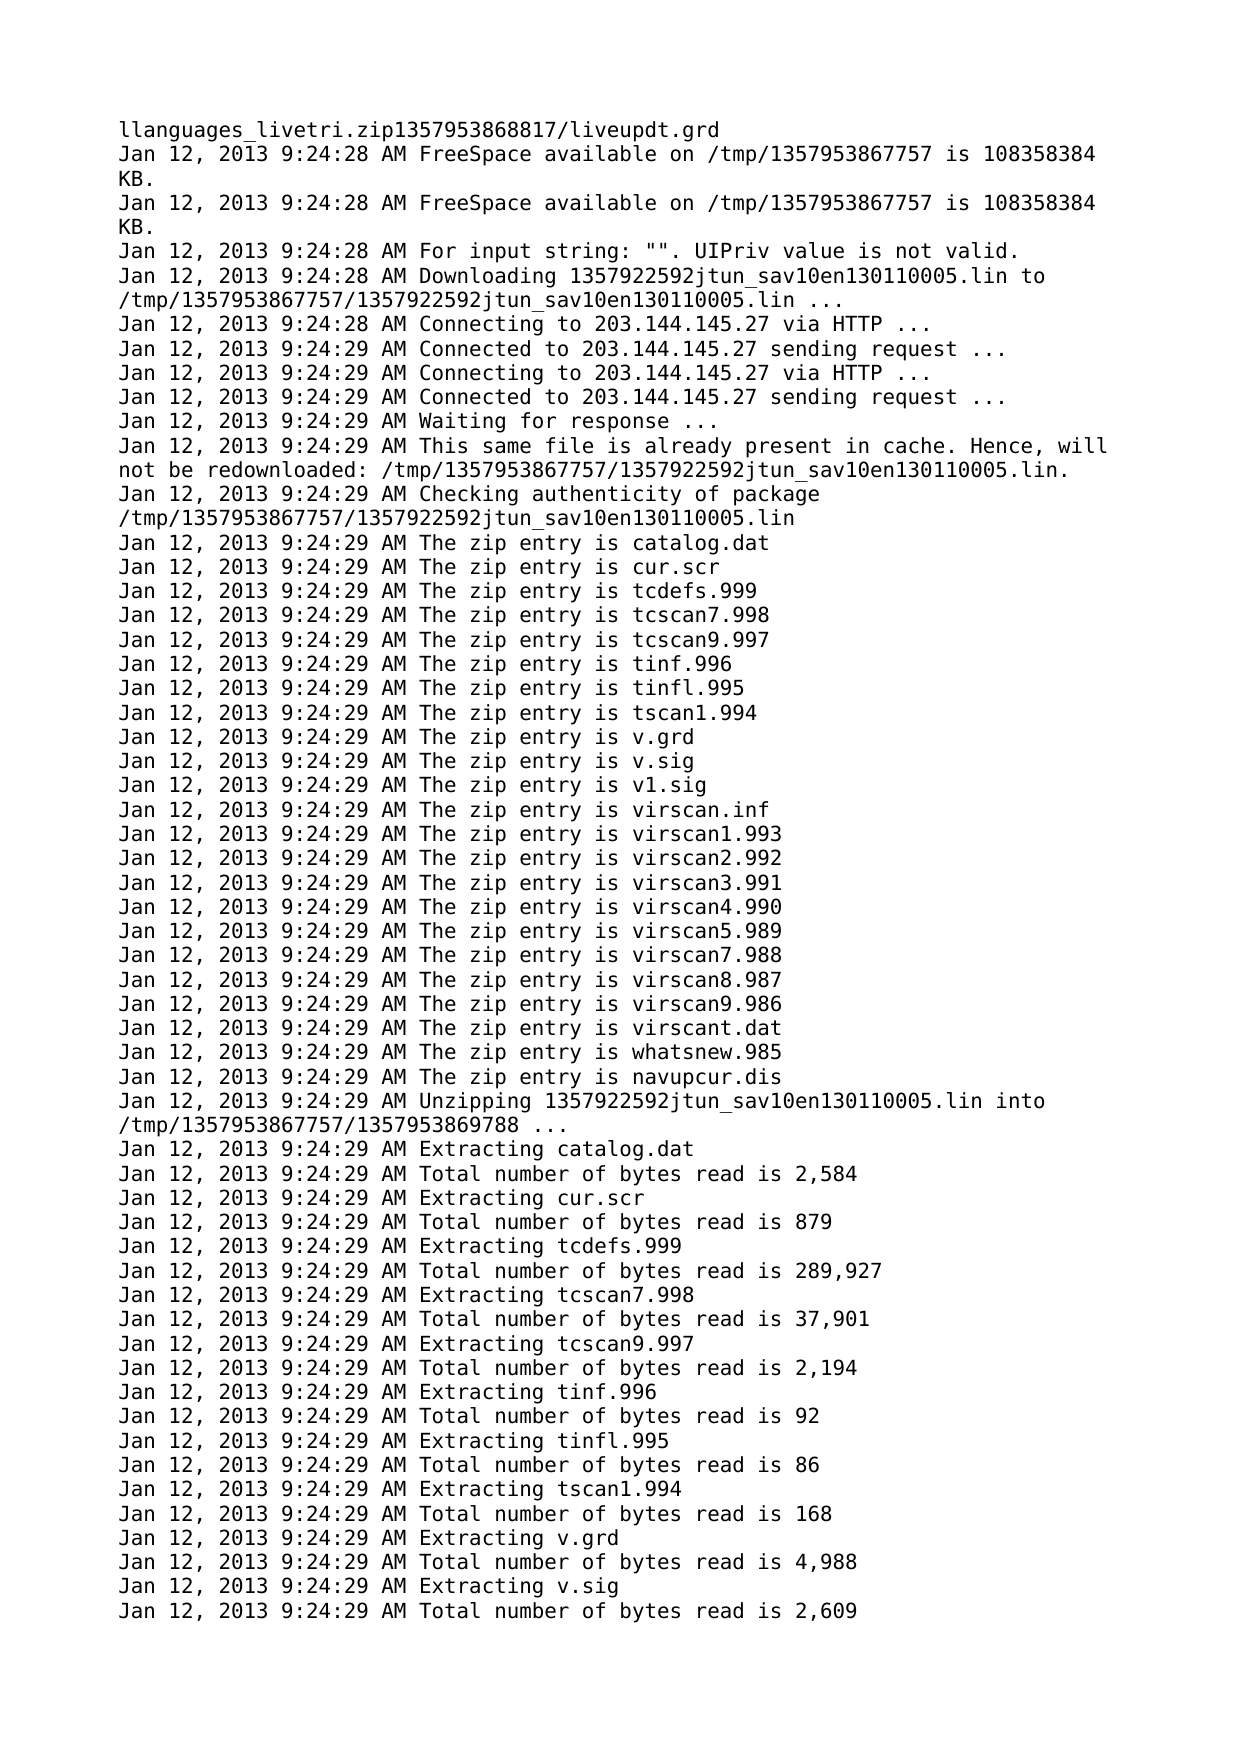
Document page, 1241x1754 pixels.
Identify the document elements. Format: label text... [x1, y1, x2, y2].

text Jan 12, 2013 9:24:29 AM The zip entry is catalog.dat [118, 531, 1122, 555]
text Jan 12, 2013 9:24:29 AM The zip entry is v1.sig [118, 773, 1122, 798]
text Jan 12, 2013 9:24:29 AM Extracting v.grd [118, 1526, 1122, 1550]
text Jan 12, 2013 9:24:29 AM Extracting tinfl.995 [118, 1429, 1122, 1453]
text Jan 12, 2013 9:24:29 AM Connected to 203.144.145.27 sending request ... [118, 337, 1122, 361]
text Jan 12, 2013 9:24:29 AM The zip entry is tcscan7.998 [118, 603, 1122, 628]
text Jan 12, 2013 9:24:28 AM FreeSpace available on /tmp/1357953867757 is 108358384 KB. [118, 191, 1122, 239]
text Jan 12, 2013 9:24:29 AM Total number of bytes read is 2,194 [118, 1356, 1122, 1380]
text Jan 12, 2013 9:24:29 AM This same file is already present in cache. Hence, will not be redownloaded: /tmp/1357953867757/1357922592jtun_sav10en130110005.lin. [118, 434, 1122, 482]
text Jan 12, 2013 9:24:29 AM Total number of bytes read is 2,609 [118, 1599, 1122, 1623]
text Jan 12, 2013 9:24:29 AM The zip entry is virscan3.991 [118, 871, 1122, 895]
text Jan 12, 2013 9:24:29 AM Total number of bytes read is 92 [118, 1404, 1122, 1429]
text Jan 12, 2013 9:24:28 AM FreeSpace available on /tmp/1357953867757 is 108358384 KB. [118, 142, 1122, 191]
text Jan 12, 2013 9:24:29 AM Extracting catalog.dat [118, 1137, 1122, 1162]
text Jan 12, 2013 9:24:29 AM Total number of bytes read is 37,901 [118, 1307, 1122, 1332]
text Jan 12, 2013 9:24:29 AM Extracting cur.scr [118, 1186, 1122, 1210]
text Jan 12, 2013 9:24:29 AM Total number of bytes read is 2,584 [118, 1162, 1122, 1186]
text Jan 12, 2013 9:24:29 AM Extracting tinf.996 [118, 1380, 1122, 1404]
text Jan 12, 2013 9:24:29 AM The zip entry is virscan9.986 [118, 992, 1122, 1016]
text Jan 12, 2013 9:24:29 AM Unzipping 1357922592jtun_sav10en130110005.lin into /tmp/1357953867757/1357953869788 ... [118, 1089, 1122, 1137]
text Jan 12, 2013 9:24:29 AM The zip entry is virscan2.992 [118, 846, 1122, 871]
text Jan 12, 2013 9:24:29 AM The zip entry is v.sig [118, 749, 1122, 773]
text Jan 12, 2013 9:24:29 AM The zip entry is whatsnew.985 [118, 1040, 1122, 1065]
text Jan 12, 2013 9:24:29 AM Total number of bytes read is 86 [118, 1453, 1122, 1477]
text Jan 12, 2013 9:24:29 AM The zip entry is tscan1.994 [118, 701, 1122, 725]
text Jan 12, 2013 9:24:29 AM The zip entry is tcscan9.997 [118, 628, 1122, 652]
text Jan 12, 2013 9:24:29 AM Extracting tscan1.994 [118, 1477, 1122, 1502]
text Jan 12, 2013 9:24:28 AM For input string: "". UIPriv value is not valid. [118, 239, 1122, 264]
text Jan 12, 2013 9:24:29 AM Extracting tcscan9.997 [118, 1332, 1122, 1356]
text Jan 12, 2013 9:24:29 AM Checking authenticity of package /tmp/1357953867757/1357922592jtun_sav10en130110005.lin [118, 482, 1122, 531]
text llanguages_livetri.zip1357953868817/liveupdt.grd [118, 118, 1122, 142]
text Jan 12, 2013 9:24:29 AM The zip entry is virscan1.993 [118, 822, 1122, 846]
text Jan 12, 2013 9:24:29 AM The zip entry is cur.scr [118, 555, 1122, 579]
text Jan 12, 2013 9:24:29 AM Waiting for response ... [118, 409, 1122, 434]
text Jan 12, 2013 9:24:29 AM The zip entry is tinf.996 [118, 652, 1122, 676]
text Jan 12, 2013 9:24:28 AM Downloading 1357922592jtun_sav10en130110005.lin to /tmp/1357953867757/1357922592jtun_sav10en130110005.lin ... [118, 264, 1122, 312]
text Jan 12, 2013 9:24:29 AM The zip entry is tcdefs.999 [118, 579, 1122, 603]
text Jan 12, 2013 9:24:29 AM Extracting v.sig [118, 1574, 1122, 1599]
text Jan 12, 2013 9:24:29 AM The zip entry is tinfl.995 [118, 676, 1122, 701]
text Jan 12, 2013 9:24:28 AM Connecting to 203.144.145.27 via HTTP ... [118, 312, 1122, 337]
text Jan 12, 2013 9:24:29 AM The zip entry is navupcur.dis [118, 1065, 1122, 1089]
text Jan 12, 2013 9:24:29 AM Total number of bytes read is 289,927 [118, 1259, 1122, 1283]
text Jan 12, 2013 9:24:29 AM Total number of bytes read is 168 [118, 1502, 1122, 1526]
text Jan 12, 2013 9:24:29 AM The zip entry is virscan5.989 [118, 919, 1122, 943]
text Jan 12, 2013 9:24:29 AM The zip entry is virscan8.987 [118, 968, 1122, 992]
text Jan 12, 2013 9:24:29 AM Connected to 203.144.145.27 sending request ... [118, 385, 1122, 409]
text Jan 12, 2013 9:24:29 AM The zip entry is virscan7.988 [118, 943, 1122, 968]
text Jan 12, 2013 9:24:29 AM Connecting to 203.144.145.27 via HTTP ... [118, 361, 1122, 385]
text Jan 12, 2013 9:24:29 AM The zip entry is virscan.inf [118, 798, 1122, 822]
text Jan 12, 2013 9:24:29 AM The zip entry is v.grd [118, 725, 1122, 749]
text Jan 12, 2013 9:24:29 AM Extracting tcscan7.998 [118, 1283, 1122, 1307]
text Jan 12, 2013 9:24:29 AM Extracting tcdefs.999 [118, 1234, 1122, 1259]
text Jan 12, 2013 9:24:29 AM The zip entry is virscant.dat [118, 1016, 1122, 1040]
text Jan 12, 2013 9:24:29 AM Total number of bytes read is 4,988 [118, 1550, 1122, 1574]
text Jan 12, 2013 9:24:29 AM The zip entry is virscan4.990 [118, 895, 1122, 919]
text Jan 12, 2013 9:24:29 AM Total number of bytes read is 879 [118, 1210, 1122, 1234]
